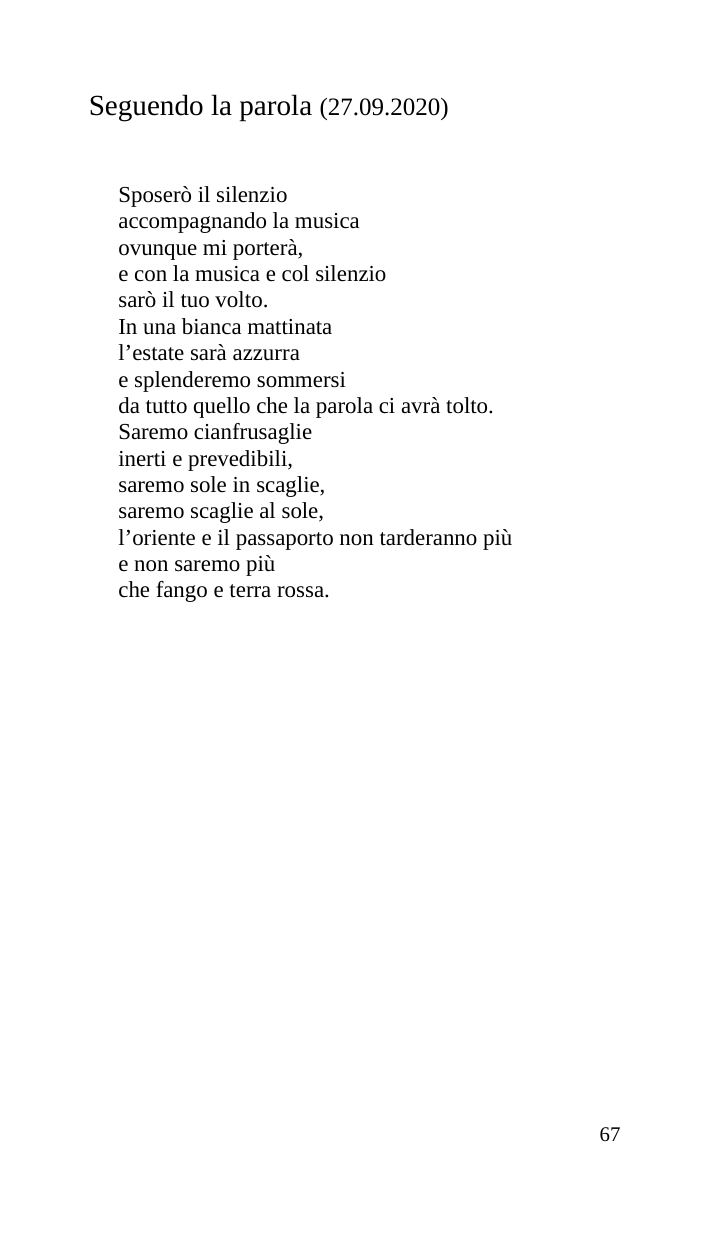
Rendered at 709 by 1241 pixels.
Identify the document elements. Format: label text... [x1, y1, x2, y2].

text Seguendo la parola (27.09.2020) [88, 88, 620, 122]
text l’estate sarà azzurra [88, 339, 620, 366]
text In una bianca mattinata [88, 313, 620, 339]
text Saremo cianfrusaglie [88, 418, 620, 445]
text da tutto quello che la parola ci avrà tolto. [88, 392, 620, 418]
text accompagnando la musica [88, 207, 620, 234]
text e con la musica e col silenzio [88, 260, 620, 287]
text saremo sole in scaglie, [88, 471, 620, 497]
text saremo scaglie al sole, [88, 497, 620, 524]
text e non saremo più [88, 550, 620, 576]
text sarò il tuo volto. [88, 287, 620, 313]
text Sposerò il silenzio [88, 181, 620, 207]
text inerti e prevedibili, [88, 445, 620, 471]
text ovunque mi porterà, [88, 234, 620, 260]
text e splenderemo sommersi [88, 366, 620, 392]
text l’oriente e il passaporto non tarderanno più [88, 524, 620, 550]
text che fango e terra rossa. [88, 576, 620, 603]
